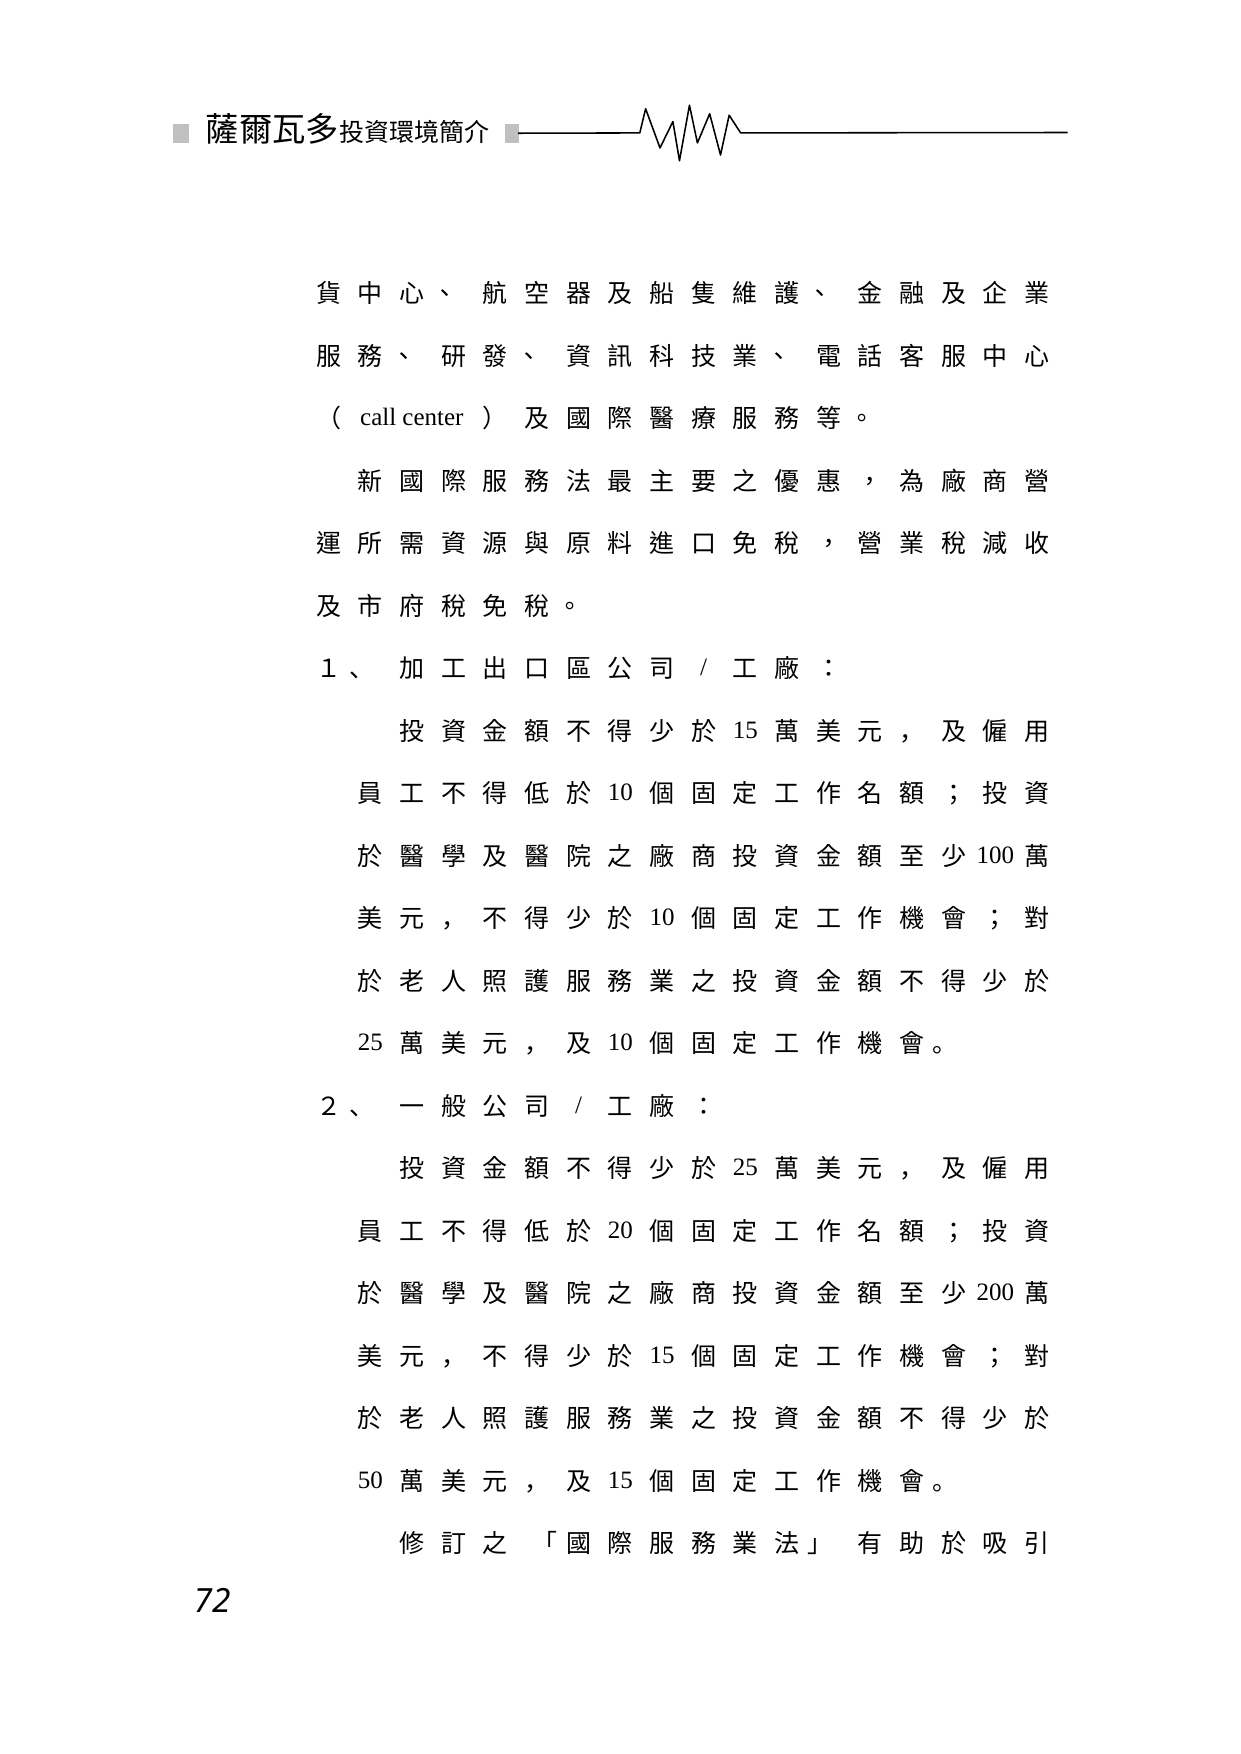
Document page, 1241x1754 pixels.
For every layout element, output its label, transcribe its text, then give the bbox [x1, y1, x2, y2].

text 投資金額不得少於25萬美元，及僱用員工不得低於20個固定工作名額；投資於醫學及醫院之廠商投資金額至少200萬美元，不得少於15個固定工作機會；對於老人照護服務業之投資金額不得少於50萬美元，及15個固定工作機會。 [330, 1125, 1058, 1500]
text ２、一般公司/工廠： [281, 1063, 1058, 1125]
text 投資金額不得少於15萬美元，及僱用員工不得低於10個固定工作名額；投資於醫學及醫院之廠商投資金額至少100萬美元，不得少於10個固定工作機會；對於老人照護服務業之投資金額不得少於25萬美元，及10個固定工作機會。 [330, 688, 1058, 1063]
text １、加工出口區公司/工廠： [281, 625, 1058, 688]
text 貨中心、航空器及船隻維護、金融及企業服務、研發、資訊科技業、電話客服中心（call center）及國際醫療服務等。 [281, 250, 1058, 438]
text 修訂之「國際服務業法」有助於吸引 [330, 1500, 1058, 1563]
text 新國際服務法最主要之優惠，為廠商營運所需資源與原料進口免稅，營業稅減收及市府稅免稅。 [281, 438, 1058, 625]
